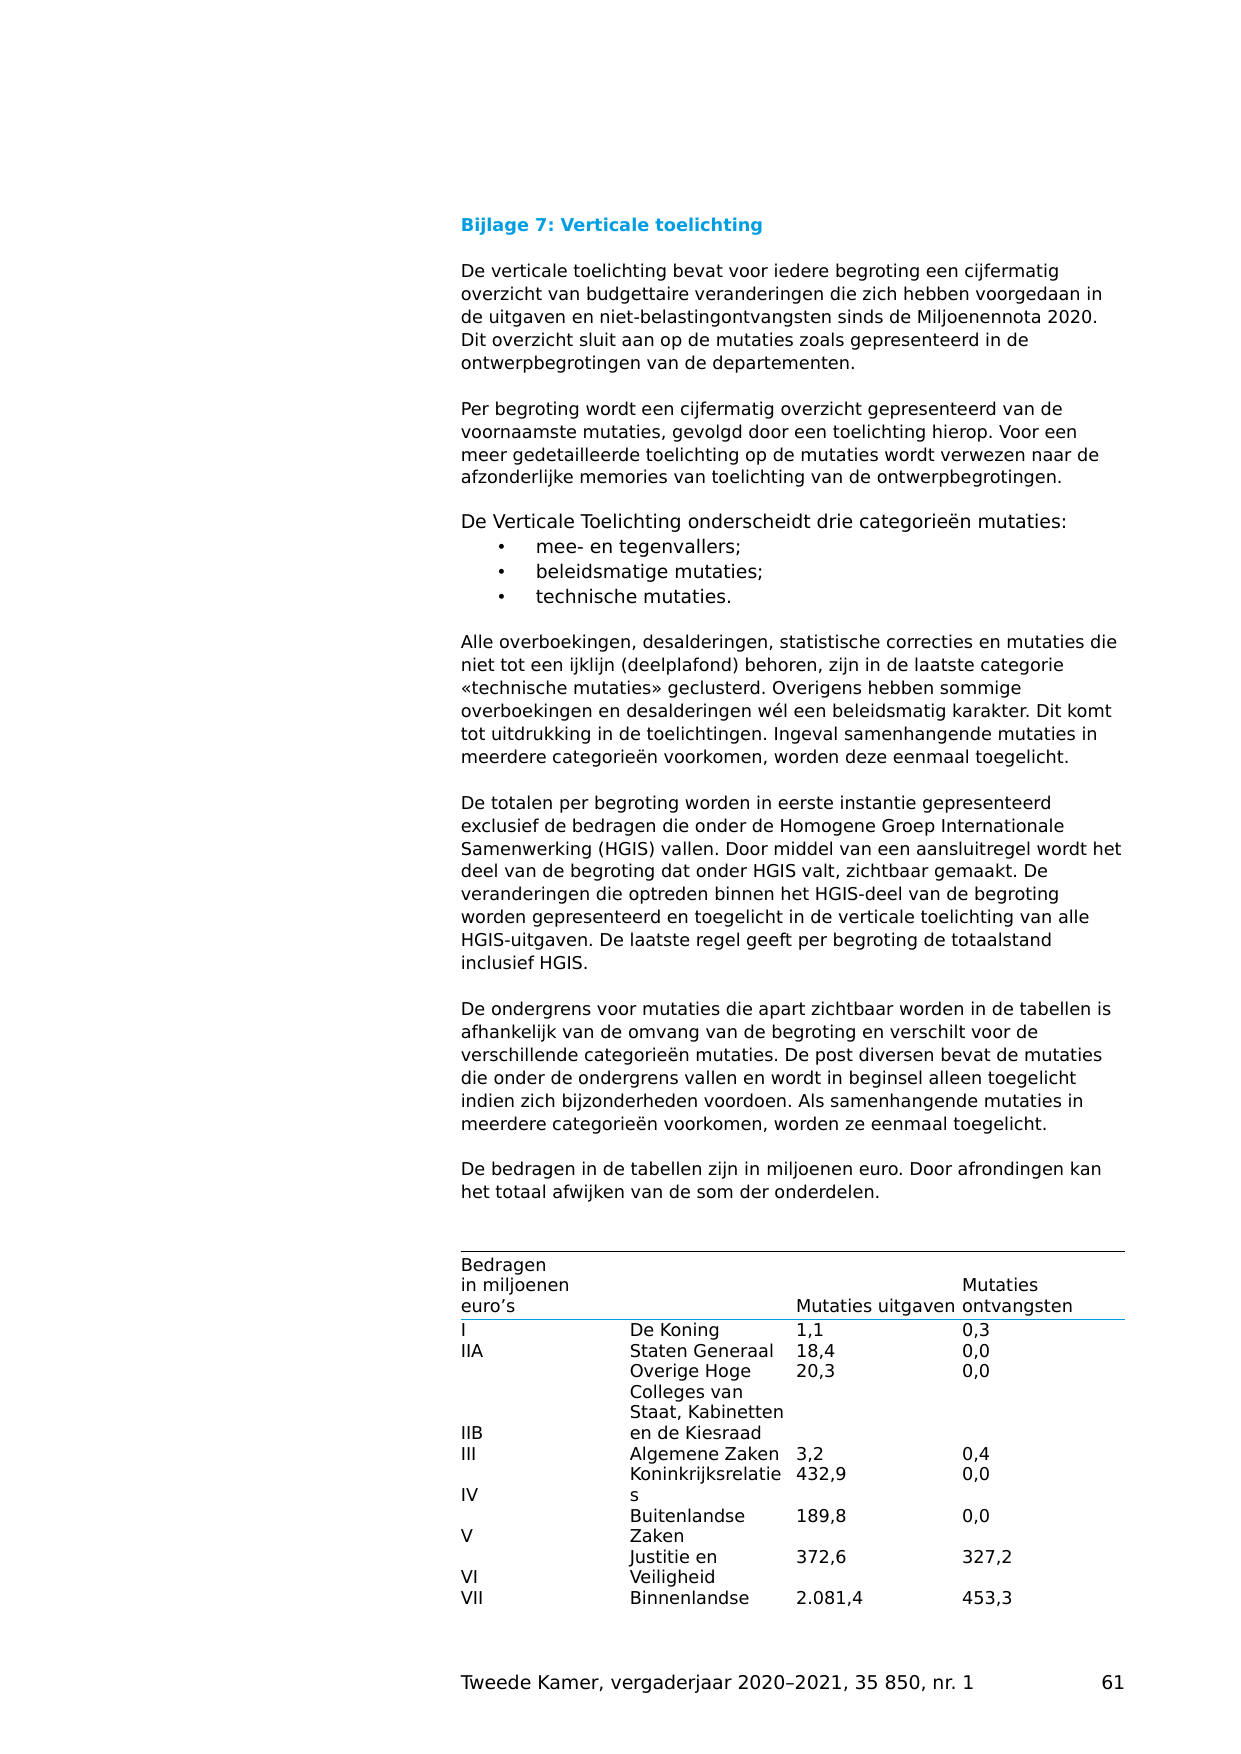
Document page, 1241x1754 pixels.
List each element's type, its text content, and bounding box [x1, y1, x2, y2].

text De ondergrens voor mutaties die apart zichtbaar worden in de tabellen is afhankelijk van de omvang van de begroting en verschilt voor de verschillende categorieën mutaties. De post diversen bevat de mutaties die onder de ondergrens vallen en wordt in beginsel alleen toegelicht indien zich bijzonderheden voordoen. Als samenhangende mutaties in meerdere categorieën voorkomen, worden ze eenmaal toegelicht. [461, 997, 1125, 1134]
table_cell 372,6 [793, 1547, 959, 1588]
text Alle overboekingen, desalderingen, statistische correcties en mutaties die niet tot een ijklijn (deelplafond) behoren, zijn in de laatste categorie «technische mutaties» geclusterd. Overigens hebben sommige overboekingen en desalderingen wél een beleidsmatig karakter. Dit komt tot uitdrukking in de toelichtingen. Ingeval samenhangende mutaties in meerdere categorieën voorkomen, worden deze eenmaal toegelicht. [461, 630, 1125, 768]
title Bijlage 7: Verticale toelichting [461, 213, 1125, 236]
list mee- en tegenvallers; [498, 533, 1125, 558]
table_cell 1,1 [793, 1320, 959, 1341]
table_cell 327,2 [959, 1547, 1125, 1588]
table_cell VI [461, 1547, 627, 1588]
list technische mutaties. [498, 583, 1125, 608]
table_cell III [461, 1444, 627, 1464]
table_cell 0,0 [959, 1506, 1125, 1547]
table_cell Buitenlandse Zaken [627, 1506, 793, 1547]
table_cell I [461, 1320, 627, 1341]
table_cell Binnenlandse [627, 1588, 793, 1609]
table_cell 0,3 [959, 1320, 1125, 1341]
table_cell 0,4 [959, 1444, 1125, 1464]
table_cell Mutaties ontvangsten [959, 1252, 1125, 1319]
table_cell IIA [461, 1341, 627, 1361]
table_header Samenvattend overzicht mutaties sinds Miljoenennota 2021 [461, 1226, 1125, 1251]
text Per begroting wordt een cijfermatig overzicht gepresenteerd van de voornaamste mutaties, gevolgd door een toelichting hierop. Voor een meer gedetailleerde toelichting op de mutaties wordt verwezen naar de afzonderlijke memories van toelichting van de ontwerpbegrotingen. [461, 397, 1125, 488]
table_cell Justitie en Veiligheid [627, 1547, 793, 1588]
table_cell Overige Hoge Colleges van Staat, Kabinetten en de Kiesraad [627, 1361, 793, 1444]
table_cell [627, 1252, 793, 1319]
text De totalen per begroting worden in eerste instantie gepresenteerd exclusief de bedragen die onder de Homogene Groep Internationale Samenwerking (HGIS) vallen. Door middel van een aansluitregel wordt het deel van de begroting dat onder HGIS valt, zichtbaar gemaakt. De veranderingen die optreden binnen het HGIS-deel van de begroting worden gepresenteerd en toegelicht in de verticale toelichting van alle HGIS-uitgaven. De laatste regel geeft per begroting de totaalstand inclusief HGIS. [461, 791, 1125, 974]
table_cell Bedragen in miljoenen euro’s [461, 1252, 627, 1319]
table_cell 432,9 [793, 1464, 959, 1506]
table_cell Staten Generaal [627, 1341, 793, 1361]
table_cell IV [461, 1464, 627, 1506]
text De Verticale Toelichting onderscheidt drie categorieën mutaties: [461, 511, 1125, 533]
table_cell 3,2 [793, 1444, 959, 1464]
table_cell IIB [461, 1361, 627, 1444]
text De verticale toelichting bevat voor iedere begroting een cijfermatig overzicht van budgettaire veranderingen die zich hebben voorgedaan in de uitgaven en niet-belastingontvangsten sinds de Miljoenennota 2020. Dit overzicht sluit aan op de mutaties zoals gepresenteerd in de ontwerpbegrotingen van de departementen. [461, 259, 1125, 374]
table_cell 20,3 [793, 1361, 959, 1444]
table_cell 0,0 [959, 1341, 1125, 1361]
list beleidsmatige mutaties; [498, 558, 1125, 583]
table_cell Mutaties uitgaven [793, 1252, 959, 1319]
table_cell 18,4 [793, 1341, 959, 1361]
table_cell 189,8 [793, 1506, 959, 1547]
table_cell 453,3 [959, 1588, 1125, 1609]
table_cell 2.081,4 [793, 1588, 959, 1609]
text De bedragen in de tabellen zijn in miljoenen euro. Door afrondingen kan het totaal afwijken van de som der onderdelen. [461, 1157, 1125, 1203]
table_cell Algemene Zaken [627, 1444, 793, 1464]
table_cell 0,0 [959, 1361, 1125, 1444]
table_cell Koninkrijksrelaties [627, 1464, 793, 1506]
table_cell 0,0 [959, 1464, 1125, 1506]
table_cell De Koning [627, 1320, 793, 1341]
table_cell V [461, 1506, 627, 1547]
table_cell VII [461, 1588, 627, 1609]
